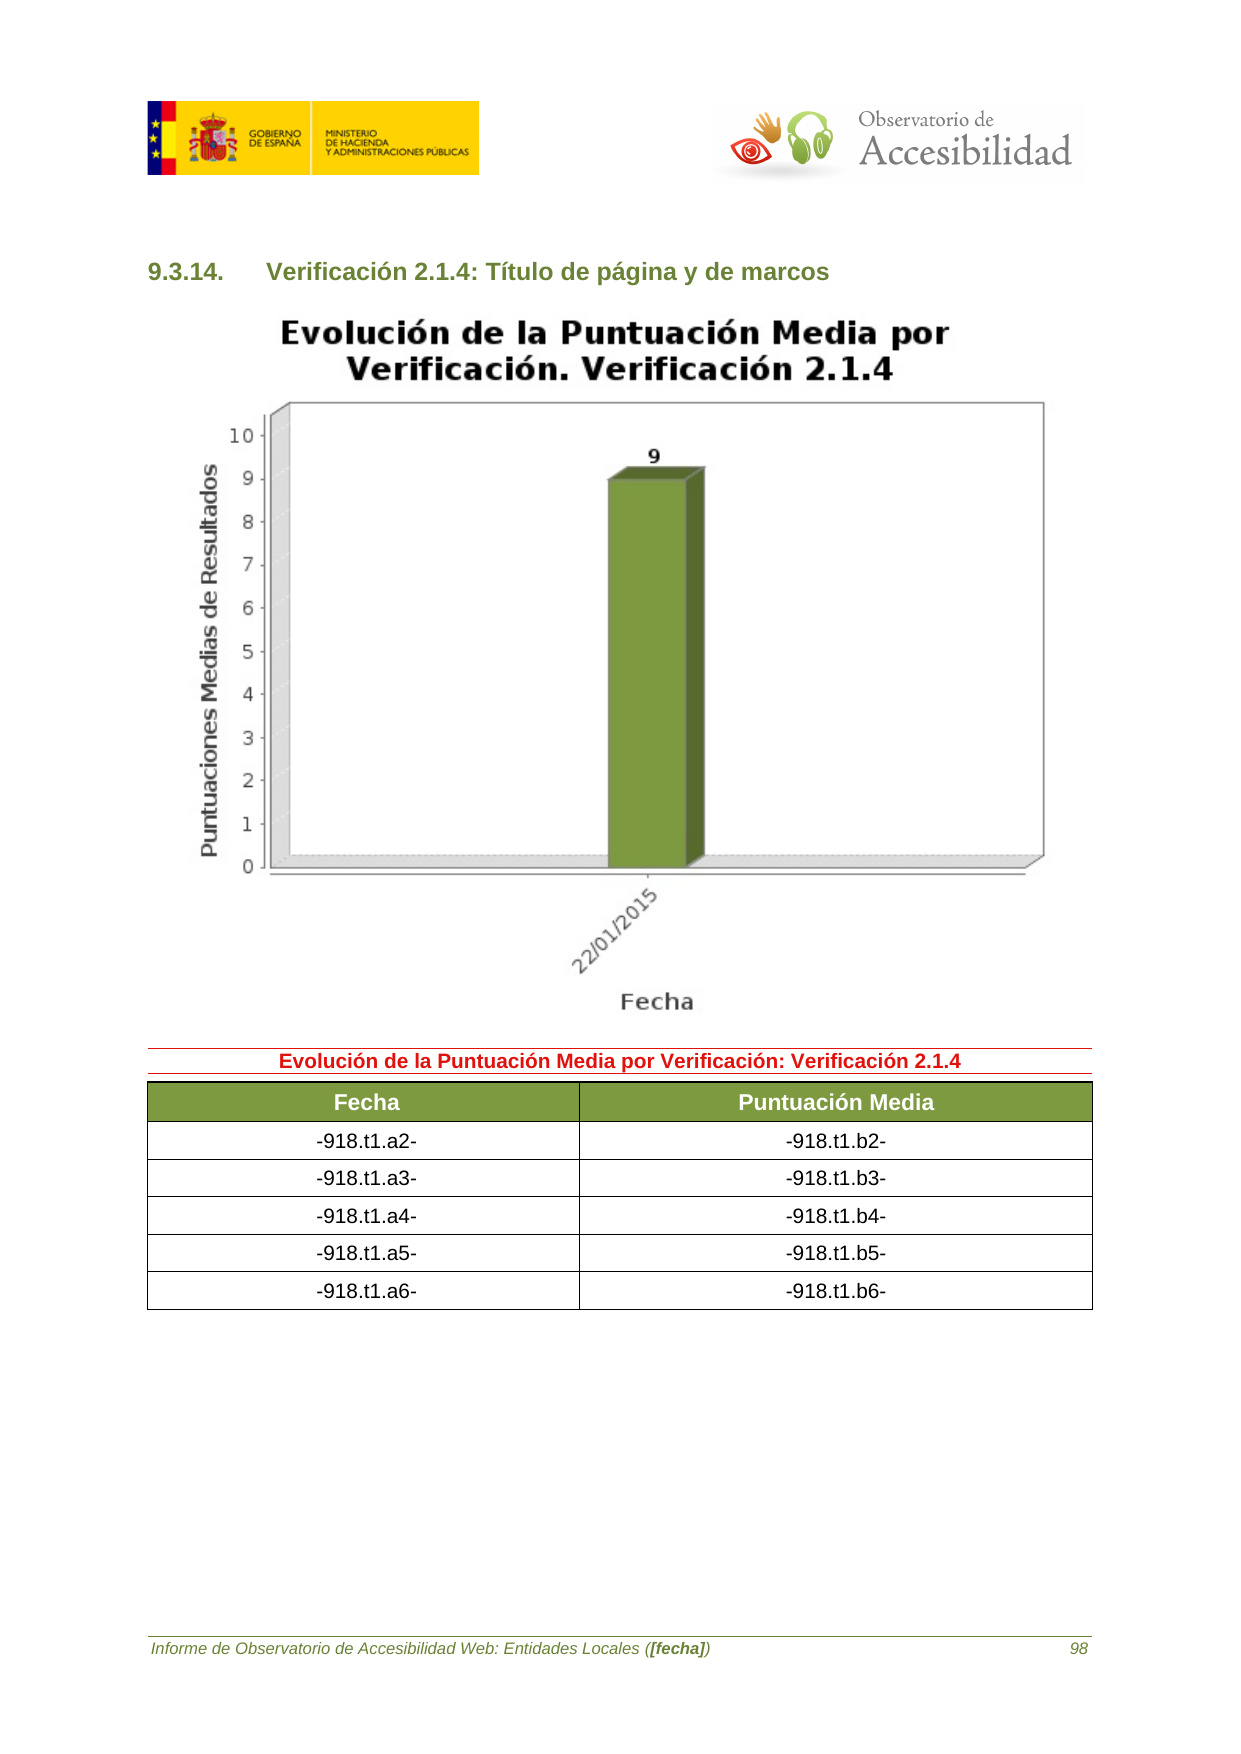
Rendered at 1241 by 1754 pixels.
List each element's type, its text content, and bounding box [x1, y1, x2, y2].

table_cell -918.t1.a4- [148, 1197, 579, 1234]
picture [147, 101, 479, 175]
picture [178, 313, 1062, 1024]
table_cell -918.t1.a3- [148, 1160, 579, 1196]
table_header Puntuación Media [580, 1083, 1092, 1121]
table_cell -918.t1.a6- [148, 1272, 579, 1309]
table_cell -918.t1.b4- [580, 1197, 1092, 1234]
table_cell -918.t1.a5- [148, 1235, 579, 1271]
table_header Fecha [148, 1083, 579, 1121]
subtitle Verificación 2.1.4: Título de página y de marcos [148, 257, 1092, 286]
text Evolución de la Puntuación Media por Verificación: Verificación 2.1.4 [148, 1049, 1092, 1073]
table_cell -918.t1.b5- [580, 1235, 1092, 1271]
picture [710, 102, 1086, 185]
table_cell -918.t1.b6- [580, 1272, 1092, 1309]
table_cell -918.t1.b2- [580, 1122, 1092, 1159]
table_cell -918.t1.b3- [580, 1160, 1092, 1196]
table_cell -918.t1.a2- [148, 1122, 579, 1159]
